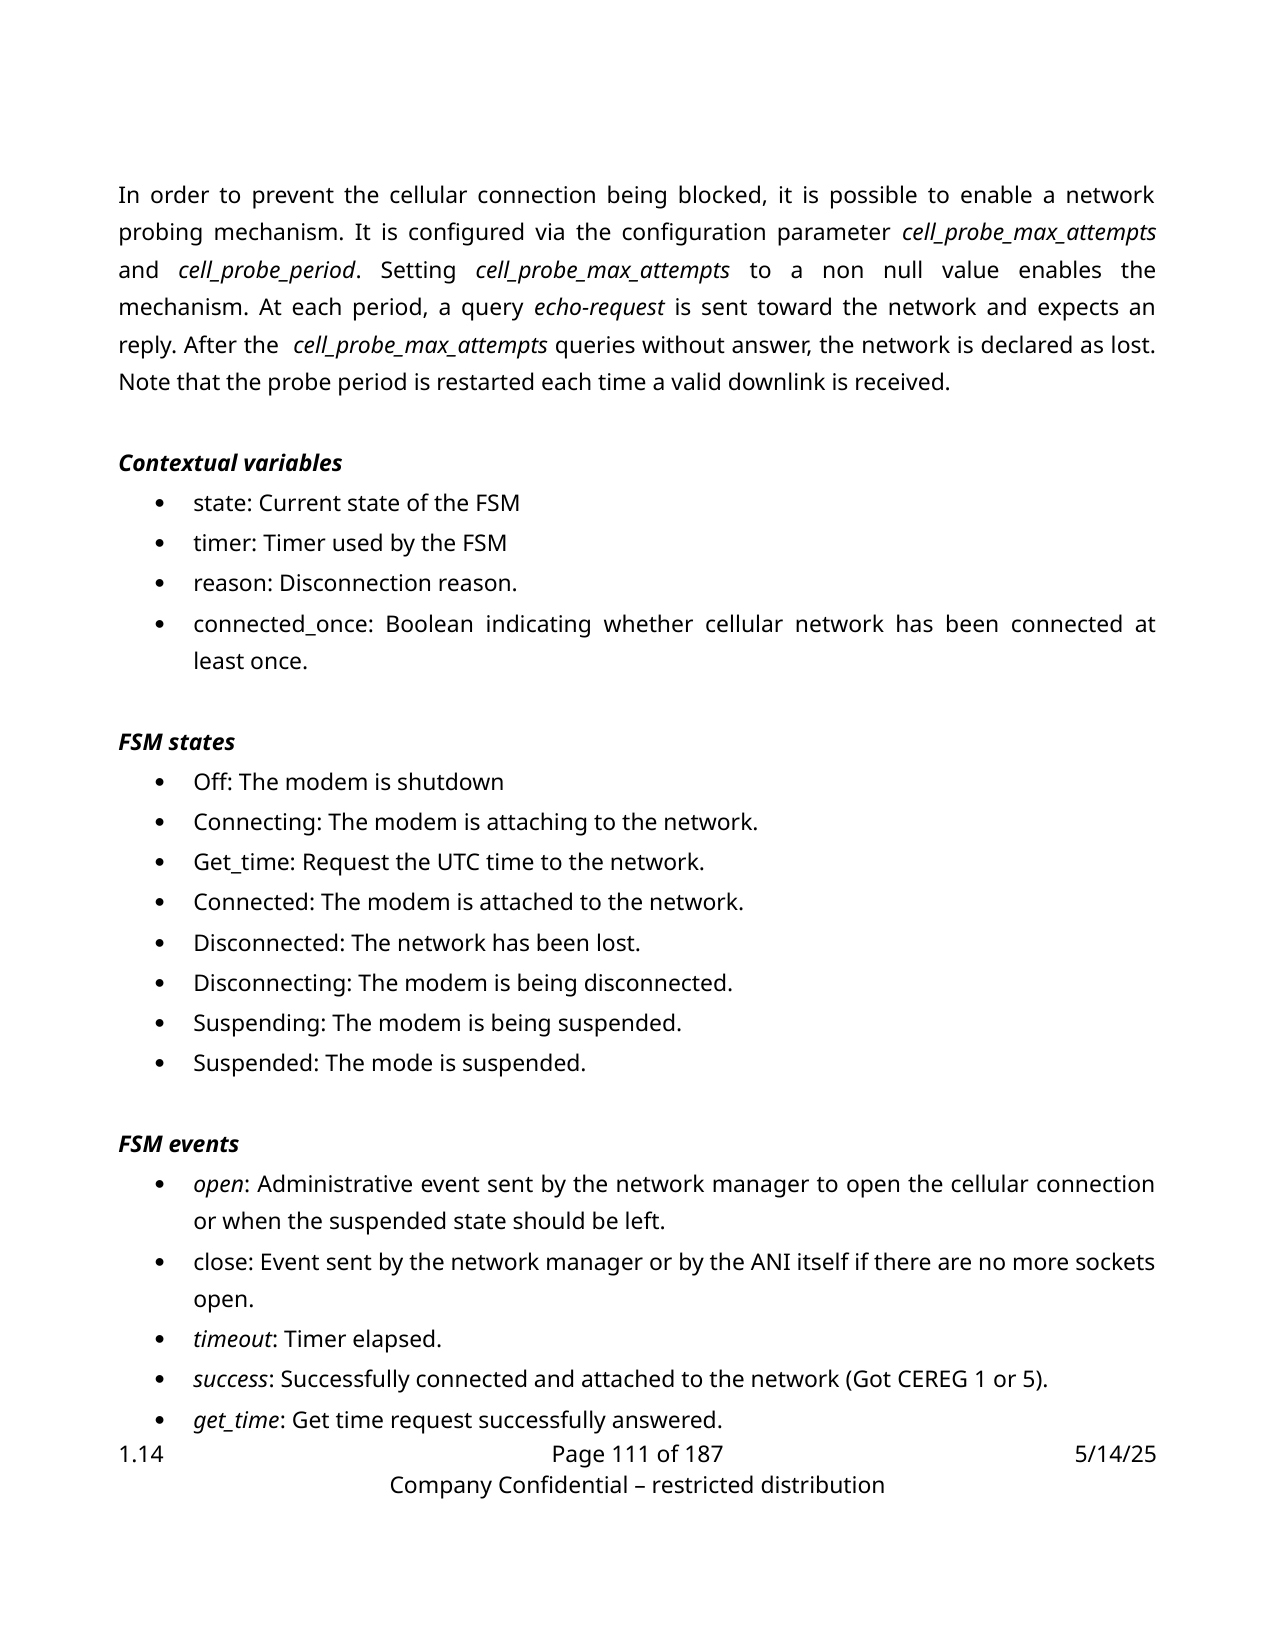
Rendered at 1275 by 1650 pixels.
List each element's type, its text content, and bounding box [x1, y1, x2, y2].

list Suspending: The modem is being suspended. [156, 1007, 1157, 1038]
list state: Current state of the FSM [156, 487, 1157, 518]
text In order to prevent the cellular connection being blocked, it is possible to enable a network probing mechanism. It is configured via the configuration parameter cell_probe_max_attempts and cell_probe_period. Setting cell_probe_max_attempts to a non null value enables the mechanism. At each period, a query echo-request is sent toward the network and expects an reply. After the cell_probe_max_attempts queries without answer, the network is declared as lost. Note that the probe period is restarted each time a valid downlink is received. [118, 179, 1157, 397]
list Off: The modem is shutdown [156, 766, 1157, 797]
list get_time: Get time request successfully answered. [156, 1403, 1157, 1435]
list open: Administrative event sent by the network manager to open the cellular connection or when the suspended state should be left. [156, 1168, 1157, 1236]
list close: Event sent by the network manager or by the ANI itself if there are no more sockets open. [156, 1245, 1157, 1314]
text Contextual variables [118, 447, 1157, 478]
list timer: Timer used by the FSM [156, 527, 1157, 558]
list reason: Disconnection reason. [156, 567, 1157, 598]
list timeout: Timer elapsed. [156, 1323, 1157, 1354]
list success: Successfully connected and attached to the network (Got CEREG 1 or 5). [156, 1363, 1157, 1394]
list Connected: The modem is attached to the network. [156, 886, 1157, 917]
list Disconnected: The network has been lost. [156, 926, 1157, 958]
text FSM events [118, 1127, 1157, 1159]
text FSM states [118, 725, 1157, 757]
list Get_time: Request the UTC time to the network. [156, 846, 1157, 877]
list Disconnecting: The modem is being disconnected. [156, 967, 1157, 998]
list Suspended: The mode is suspended. [156, 1047, 1157, 1078]
list Connecting: The modem is attaching to the network. [156, 806, 1157, 837]
list connected_once: Boolean indicating whether cellular network has been connected at least once. [156, 607, 1157, 676]
